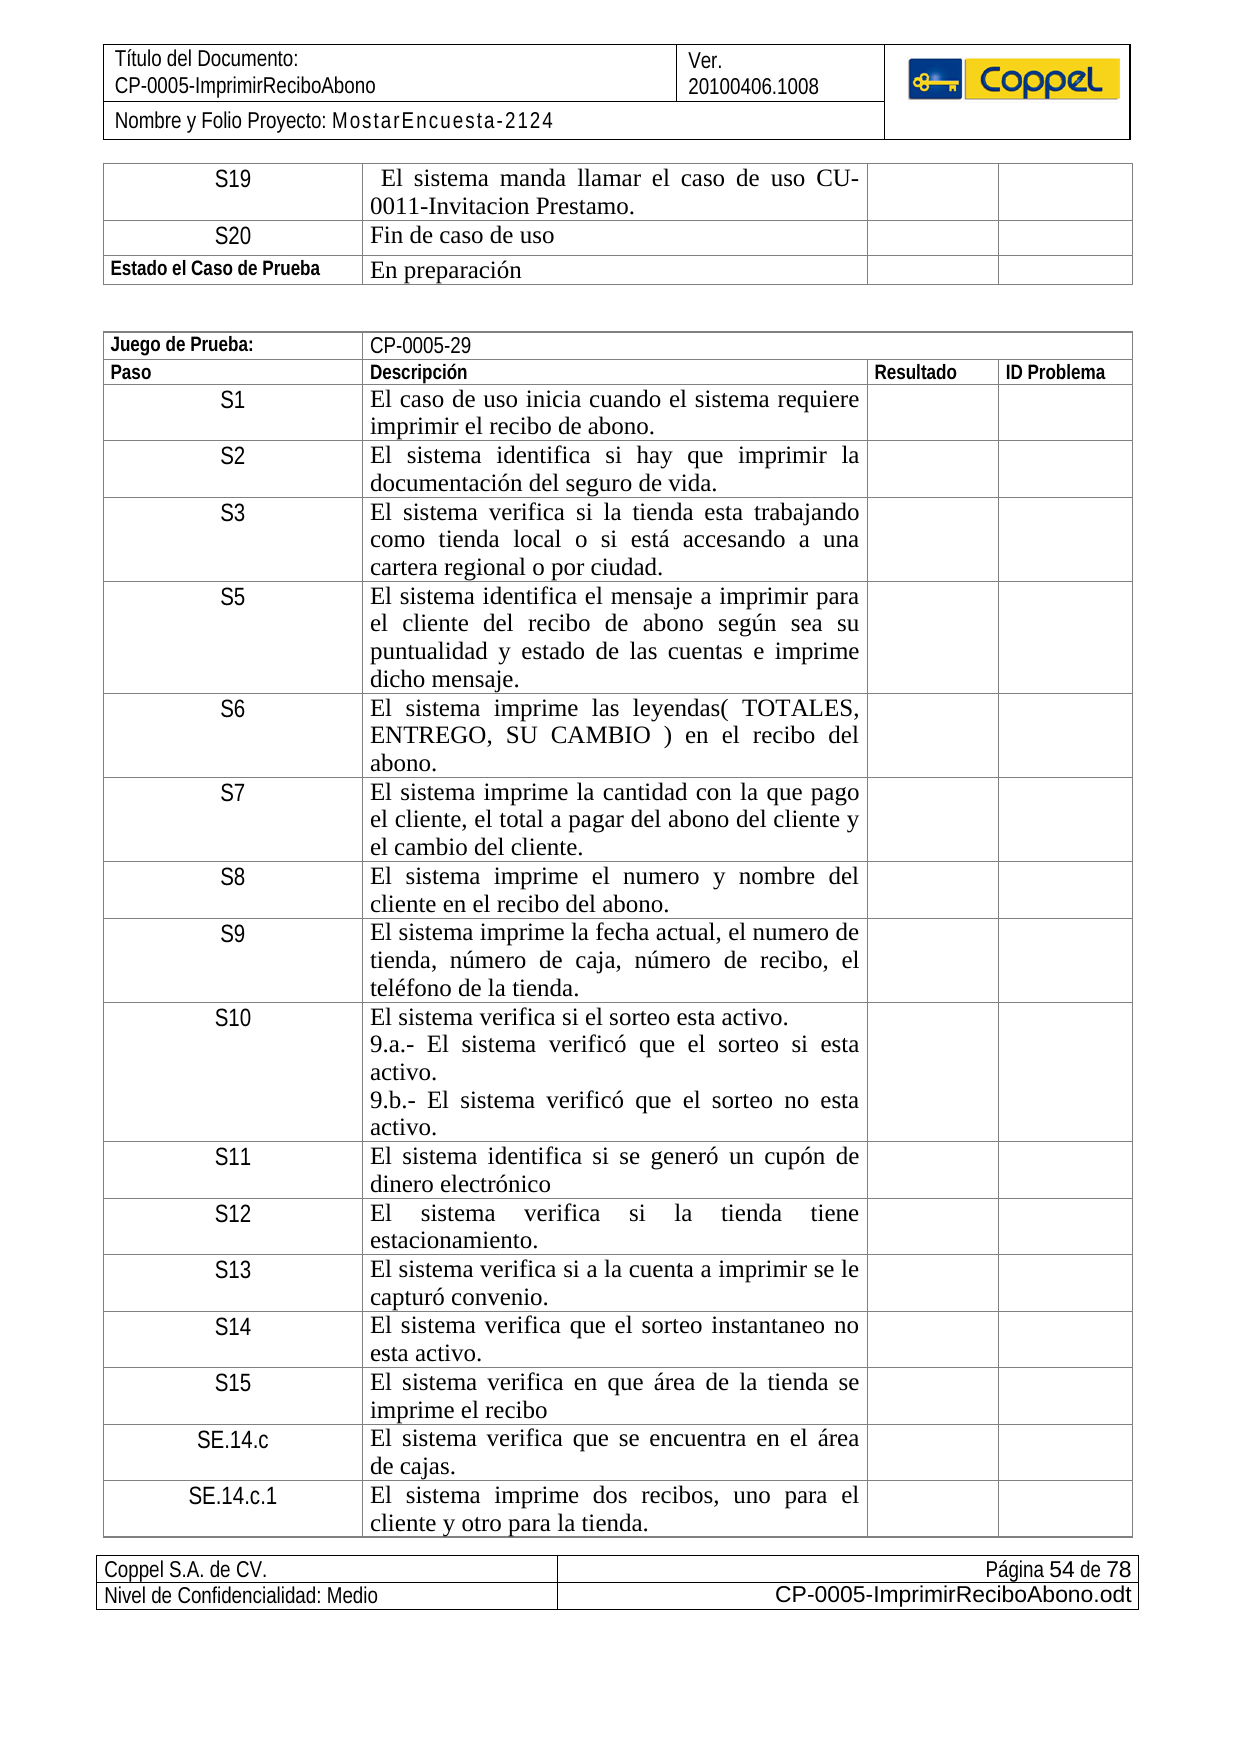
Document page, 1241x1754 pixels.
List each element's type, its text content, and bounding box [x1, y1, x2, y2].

table_cell [868, 385, 998, 440]
table_cell El sistema verifica que se encuentra en el área de cajas. [363, 1425, 867, 1480]
table_cell El sistema imprime dos recibos, uno para el cliente y otro para la tienda. [363, 1481, 867, 1536]
table_cell [999, 1481, 1132, 1536]
table_cell [999, 256, 1132, 284]
table_cell [868, 862, 998, 917]
table_cell [999, 1199, 1132, 1254]
table_cell S12 [104, 1199, 362, 1254]
table_cell S10 [104, 1003, 362, 1141]
table_cell S3 [104, 498, 362, 581]
table_cell [999, 164, 1132, 220]
table_cell El sistema identifica si se generó un cupón de dinero electrónico [363, 1142, 867, 1198]
table_cell [868, 1142, 998, 1198]
table_cell [999, 862, 1132, 917]
table_cell SE.14.c [104, 1425, 362, 1480]
table_cell [868, 256, 998, 284]
table_cell S9 [104, 919, 362, 1002]
table_cell [999, 919, 1132, 1002]
table_cell Paso [104, 360, 362, 384]
table_cell El sistema manda llamar el caso de uso CU-0011-Invitacion Prestamo. [363, 164, 867, 220]
table_cell [868, 1255, 998, 1311]
table_cell El sistema imprime la cantidad con la que pago el cliente, el total a pagar del abono del cliente y el cambio del cliente. [363, 778, 867, 861]
table_cell El sistema identifica el mensaje a imprimir para el cliente del recibo de abono según sea su puntualidad y estado de las cuentas e imprime dicho mensaje. [363, 582, 867, 693]
table_cell El sistema verifica que el sorteo instantaneo no esta activo. [363, 1312, 867, 1367]
table_cell SE.14.c.1 [104, 1481, 362, 1536]
table_cell S14 [104, 1312, 362, 1367]
table_cell Resultado [868, 360, 998, 384]
table_cell En preparación [363, 256, 867, 284]
table_header Juego de Prueba: [104, 333, 362, 359]
table_cell S13 [104, 1255, 362, 1311]
table_cell [999, 1255, 1132, 1311]
table_cell [999, 582, 1132, 693]
table_cell S1 [104, 385, 362, 440]
table_cell [999, 441, 1132, 497]
table_cell El sistema imprime la fecha actual, el numero de tienda, número de caja, número de recibo, el teléfono de la tienda. [363, 919, 867, 1002]
table_cell El sistema identifica si hay que imprimir la documentación del seguro de vida. [363, 441, 867, 497]
table_cell [999, 694, 1132, 777]
table_cell [999, 221, 1132, 255]
table_cell Estado el Caso de Prueba [104, 256, 362, 284]
table_cell El sistema verifica si la tienda tiene estacionamiento. [363, 1199, 867, 1254]
table_cell [868, 1368, 998, 1423]
table_cell ID Problema [999, 360, 1132, 384]
table_cell El sistema imprime las leyendas( TOTALES, ENTREGO, SU CAMBIO ) en el recibo del abono. [363, 694, 867, 777]
table_cell S7 [104, 778, 362, 861]
table_cell El caso de uso inicia cuando el sistema requiere imprimir el recibo de abono. [363, 385, 867, 440]
table_cell [868, 221, 998, 255]
table_header CP-0005-29 [363, 333, 1132, 359]
table_cell [868, 164, 998, 220]
table_cell El sistema verifica en que área de la tienda se imprime el recibo [363, 1368, 867, 1423]
table_cell [999, 778, 1132, 861]
table_cell S15 [104, 1368, 362, 1423]
table_cell [999, 498, 1132, 581]
table_cell [868, 1425, 998, 1480]
table_cell S11 [104, 1142, 362, 1198]
table_cell El sistema verifica si el sorteo esta activo. 9.a.- El sistema verificó que el sorteo si esta activo. 9.b.- El sistema verificó que el sorteo no esta activo. [363, 1003, 867, 1141]
table_cell [868, 778, 998, 861]
table_cell S5 [104, 582, 362, 693]
table_cell S20 [104, 221, 362, 255]
table_cell Fin de caso de uso [363, 221, 867, 255]
table_cell [999, 385, 1132, 440]
table_cell [999, 1142, 1132, 1198]
table_cell [868, 498, 998, 581]
table_cell [999, 1312, 1132, 1367]
table_cell [999, 1003, 1132, 1141]
table_cell [868, 1199, 998, 1254]
table_cell S8 [104, 862, 362, 917]
table_cell S19 [104, 164, 362, 220]
table_cell El sistema verifica si a la cuenta a imprimir se le capturó convenio. [363, 1255, 867, 1311]
table_cell [868, 694, 998, 777]
table_cell [868, 919, 998, 1002]
table_cell S2 [104, 441, 362, 497]
table_cell [868, 582, 998, 693]
table_cell [868, 1312, 998, 1367]
table_cell El sistema imprime el numero y nombre del cliente en el recibo del abono. [363, 862, 867, 917]
table_cell Descripción [363, 360, 867, 384]
table_cell [999, 1425, 1132, 1480]
table_cell [868, 1481, 998, 1536]
table_cell [999, 1368, 1132, 1423]
table_cell S6 [104, 694, 362, 777]
table_cell El sistema verifica si la tienda esta trabajando como tienda local o si está accesando a una cartera regional o por ciudad. [363, 498, 867, 581]
table_cell [868, 1003, 998, 1141]
table_cell [868, 441, 998, 497]
